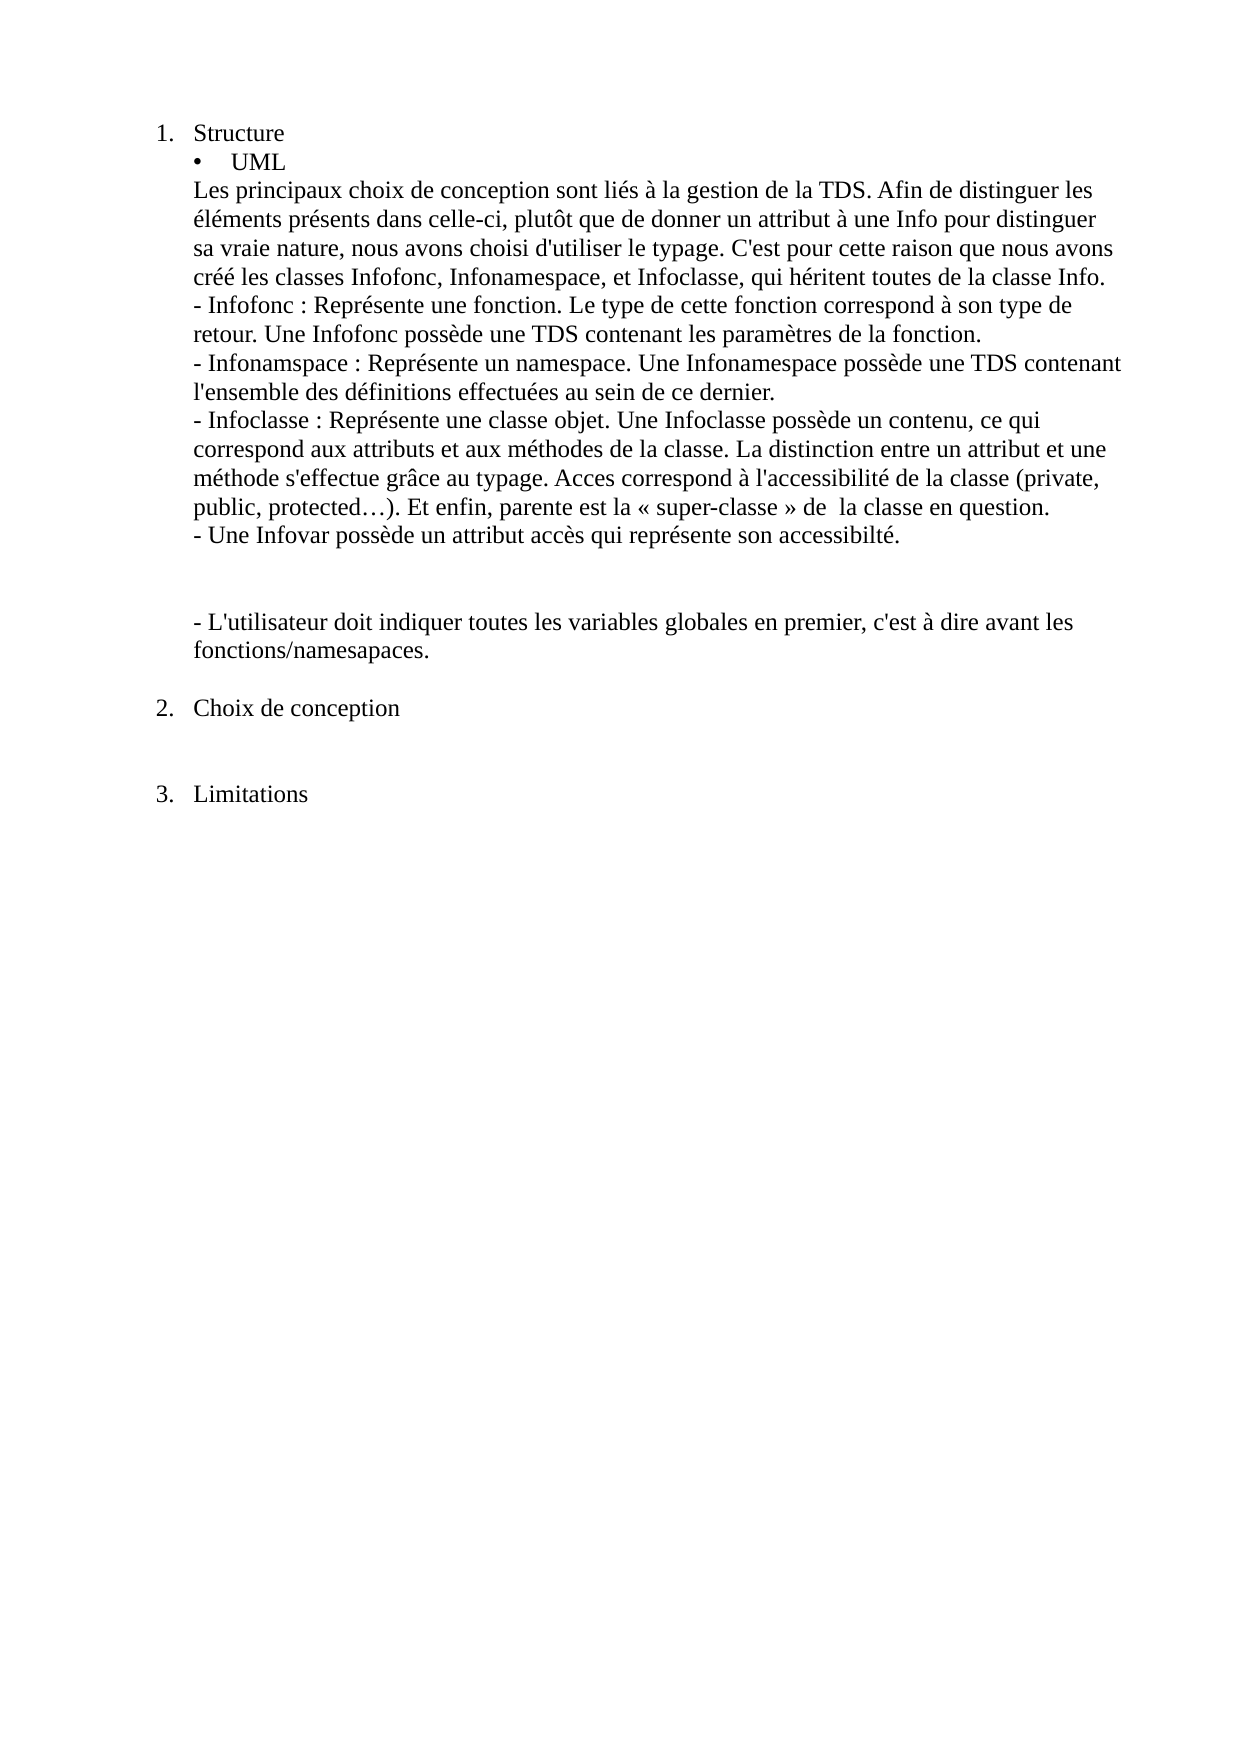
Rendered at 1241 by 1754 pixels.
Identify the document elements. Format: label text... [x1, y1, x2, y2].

list - Une Infovar possède un attribut accès qui représente son accessibilté. [156, 521, 1122, 549]
list - Infofonc : Représente une fonction. Le type de cette fonction correspond à son type de retour. Une Infofonc possède une TDS contenant les paramètres de la fonction. [156, 291, 1122, 348]
list Limitations [156, 779, 1122, 808]
list - Infoclasse : Représente une classe objet. Une Infoclasse possède un contenu, ce qui correspond aux attributs et aux méthodes de la classe. La distinction entre un attribut et une méthode s'effectue grâce au typage. Acces correspond à l'accessibilité de la classe (private, public, protected…). Et enfin, parente est la « super-classe » de la classe en question. [156, 406, 1122, 521]
list UML [193, 147, 1122, 176]
list Structure [156, 118, 1122, 147]
list Les principaux choix de conception sont liés à la gestion de la TDS. Afin de distinguer les éléments présents dans celle-ci, plutôt que de donner un attribut à une Info pour distinguer sa vraie nature, nous avons choisi d'utiliser le typage. C'est pour cette raison que nous avons créé les classes Infofonc, Infonamespace, et Infoclasse, qui héritent toutes de la classe Info. [156, 176, 1122, 291]
list - Infonamspace : Représente un namespace. Une Infonamespace possède une TDS contenant l'ensemble des définitions effectuées au sein de ce dernier. [156, 348, 1122, 406]
list Choix de conception [156, 693, 1122, 722]
list - L'utilisateur doit indiquer toutes les variables globales en premier, c'est à dire avant les fonctions/namesapaces. [156, 607, 1122, 664]
